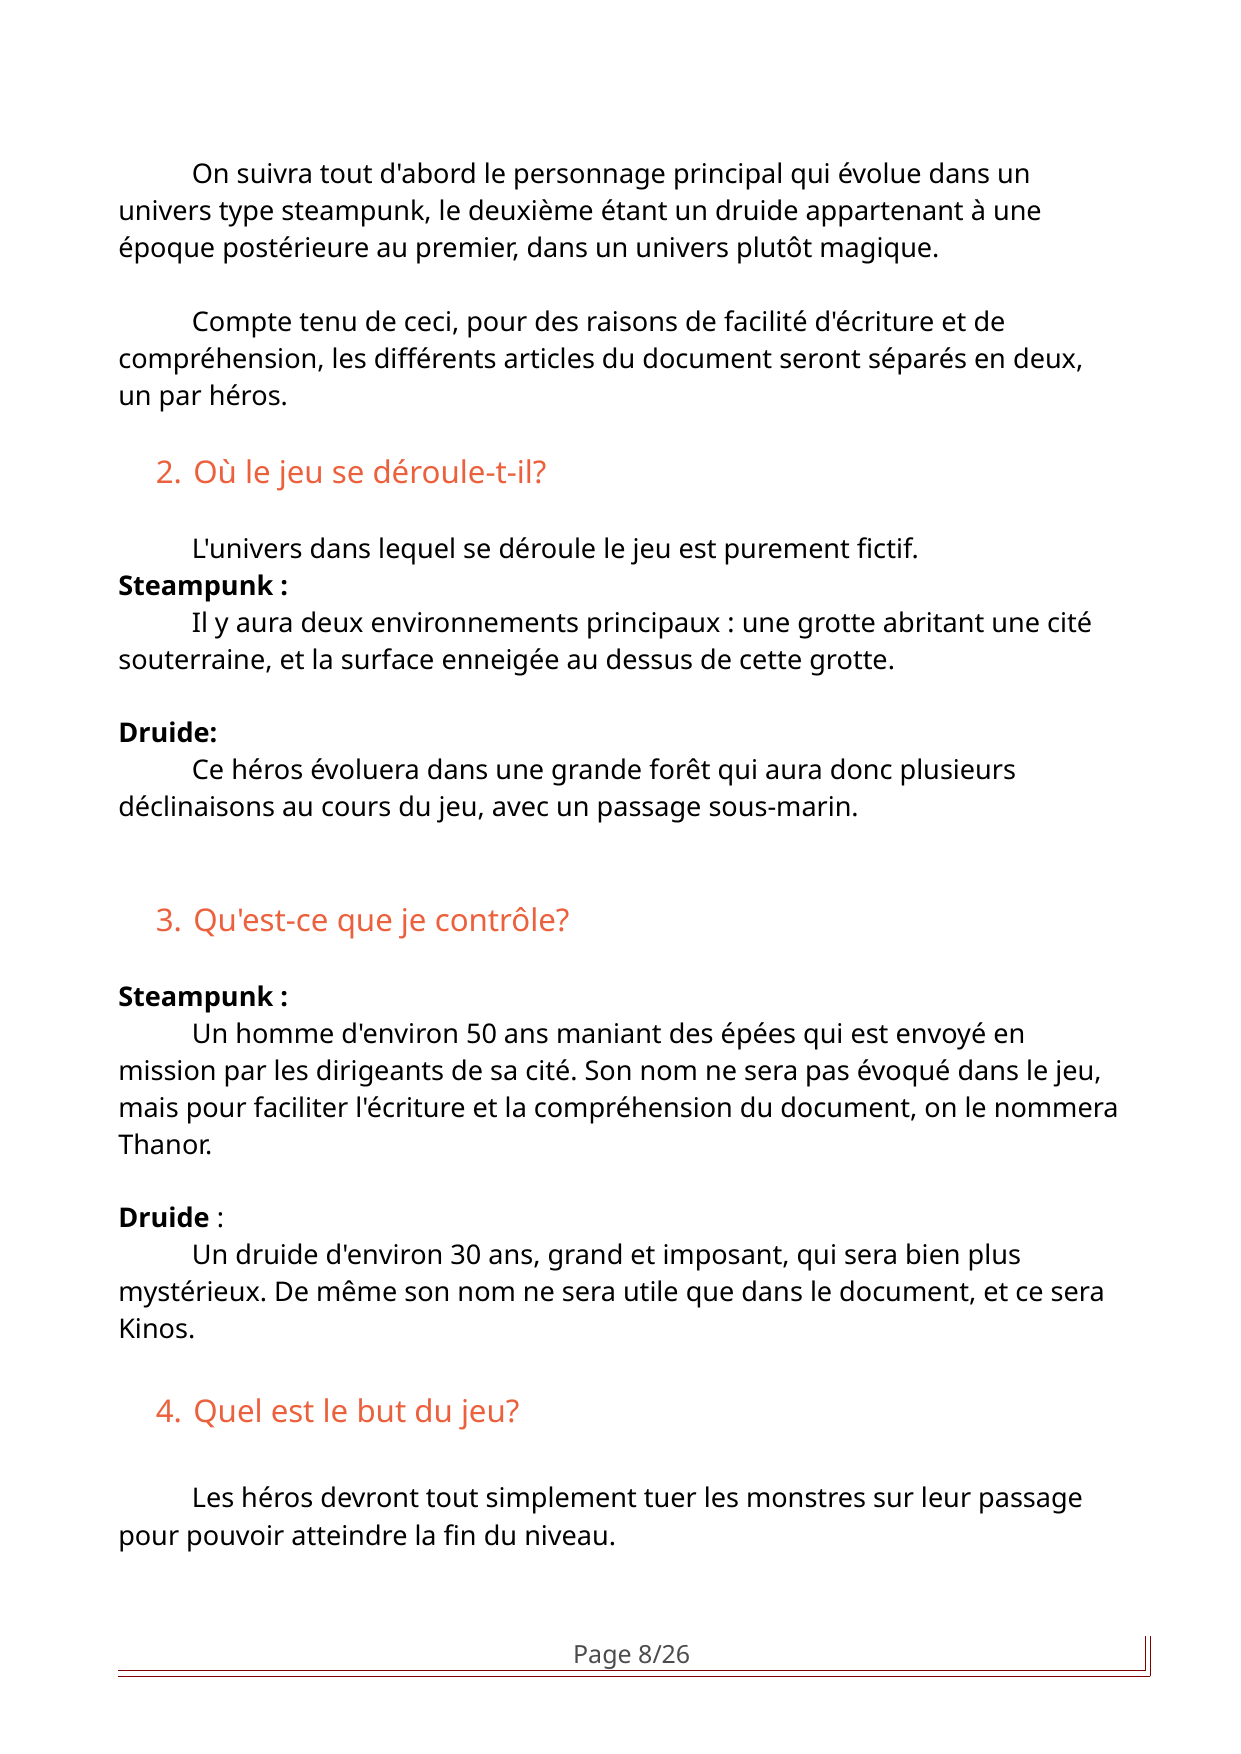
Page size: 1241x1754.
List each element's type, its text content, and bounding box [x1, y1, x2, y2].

text Il y aura deux environnements principaux : une grotte abritant une cité souterraine, et la surface enneigée au dessus de cette grotte. [118, 603, 1122, 677]
list Où le jeu se déroule-t-il? [156, 450, 1122, 493]
text Les héros devront tout simplement tuer les monstres sur leur passage pour pouvoir atteindre la fin du niveau. [118, 1474, 1122, 1554]
text Ce héros évoluera dans une grande forêt qui aura donc plusieurs déclinaisons au cours du jeu, avec un passage sous-marin. [118, 751, 1122, 824]
text Un homme d'environ 50 ans maniant des épées qui est envoyé en mission par les dirigeants de sa cité. Son nom ne sera pas évoqué dans le jeu, mais pour faciliter l'écriture et la compréhension du document, on le nommera Thanor. [118, 1014, 1122, 1162]
text Un druide d'environ 30 ans, grand et imposant, qui sera bien plus mystérieux. De même son nom ne sera utile que dans le document, et ce sera Kinos. [118, 1236, 1122, 1346]
text Steampunk : [118, 566, 1122, 603]
text Druide : [118, 1199, 1122, 1236]
text On suivra tout d'abord le personnage principal qui évolue dans un univers type steampunk, le deuxième étant un druide appartenant à une époque postérieure au premier, dans un univers plutôt magique. [118, 155, 1122, 266]
text Druide: [118, 714, 1122, 751]
list Quel est le but du jeu? [156, 1389, 1122, 1432]
text Compte tenu de ceci, pour des raisons de facilité d'écriture et de compréhension, les différents articles du document seront séparés en deux, un par héros. [118, 302, 1122, 413]
text Steampunk : [118, 978, 1122, 1014]
list Qu'est-ce que je contrôle? [156, 898, 1122, 941]
text L'univers dans lequel se déroule le jeu est purement fictif. [118, 529, 1122, 566]
